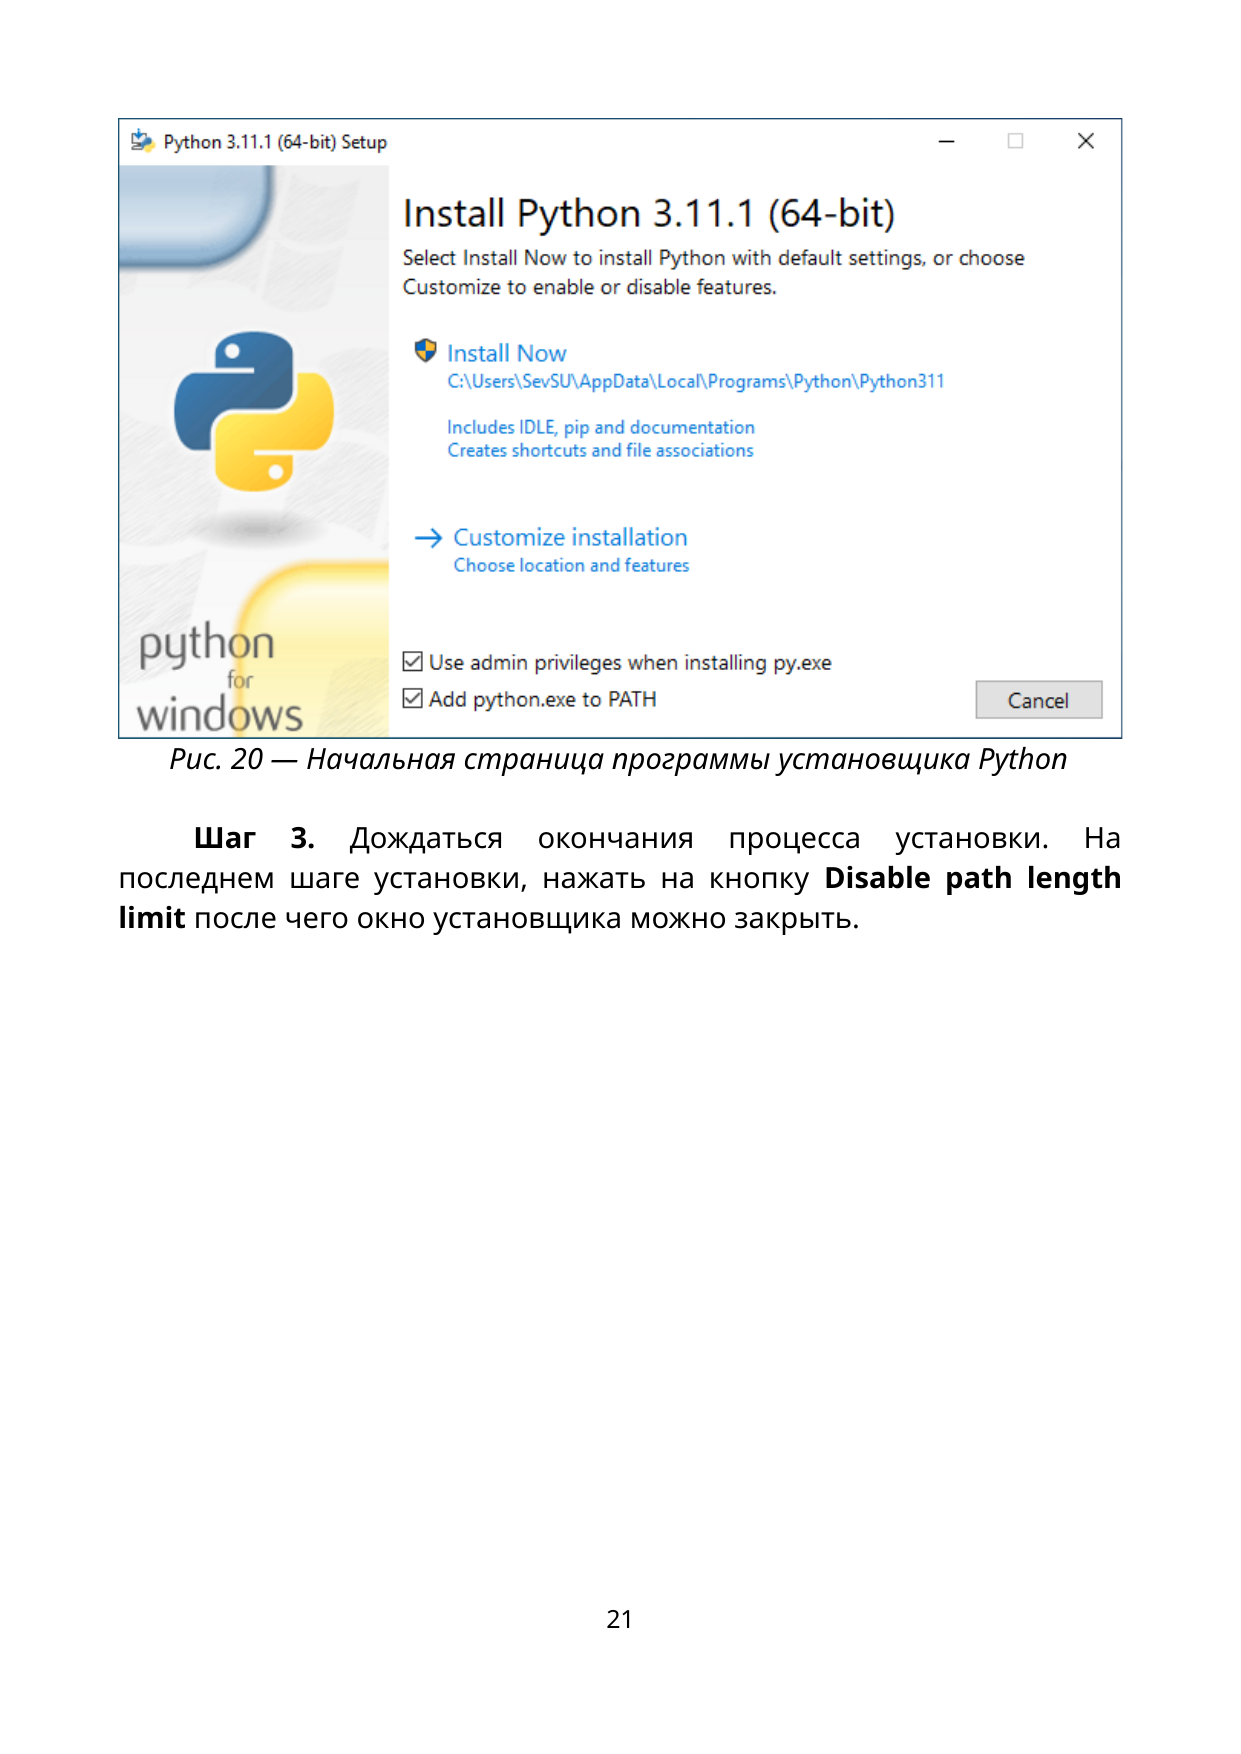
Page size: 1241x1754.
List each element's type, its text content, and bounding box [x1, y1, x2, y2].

picture [118, 118, 1123, 739]
text Рис. 20 — Начальная страница программы установщика Python [118, 739, 1122, 778]
text Шаг 3. Дождаться окончания процесса установки. На последнем шаге установки, нажать на кнопку Disable path length limit после чего окно установщика можно закрыть. [118, 817, 1122, 937]
